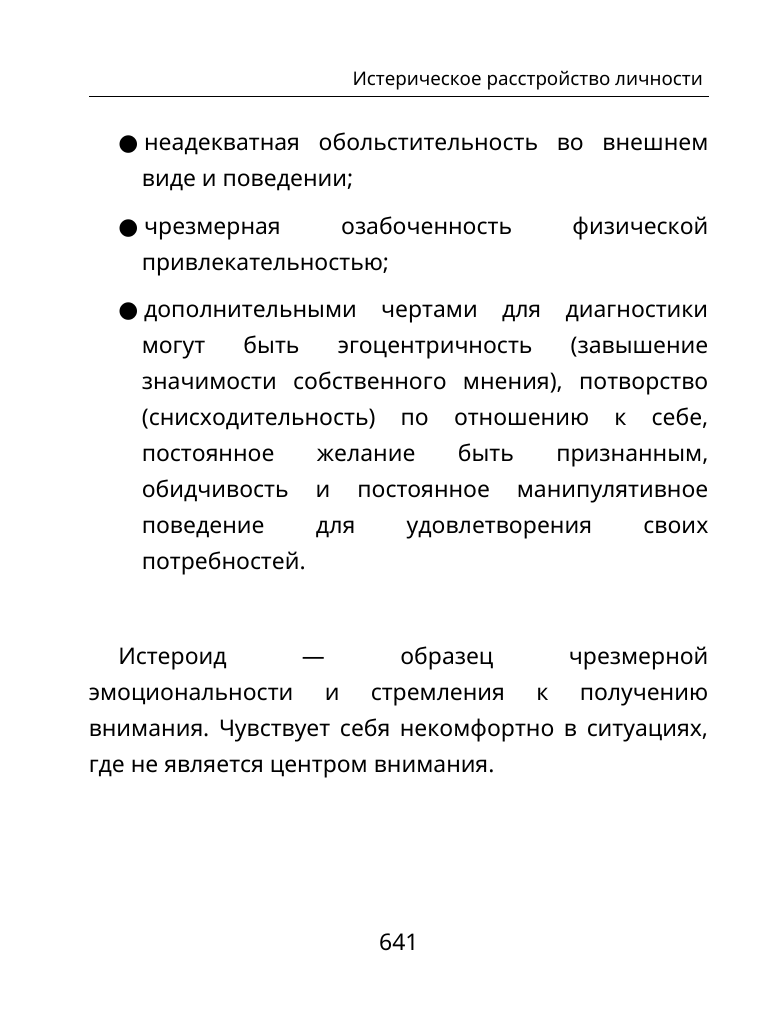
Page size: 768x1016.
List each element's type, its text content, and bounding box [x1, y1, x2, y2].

list дополнительными чертами для диагностики могут быть эгоцентричность (завышение значимости собственного мнения), потворство (снисходительность) по отношению к себе, постоянное желание быть признанным, обидчивость и постоянное манипулятивное поведение для удовлетворения своих потребностей. [118, 293, 709, 576]
text Истероид — образец чрезмерной эмоциональности и стремления к получению внимания. Чувствует себя некомфортно в ситуациях, где не является центром внимания. [88, 640, 709, 779]
list чрезмерная озабоченность физической привлекательностью; [118, 210, 709, 277]
list неадекватная обольстительность во внешнем виде и поведении; [118, 126, 709, 193]
